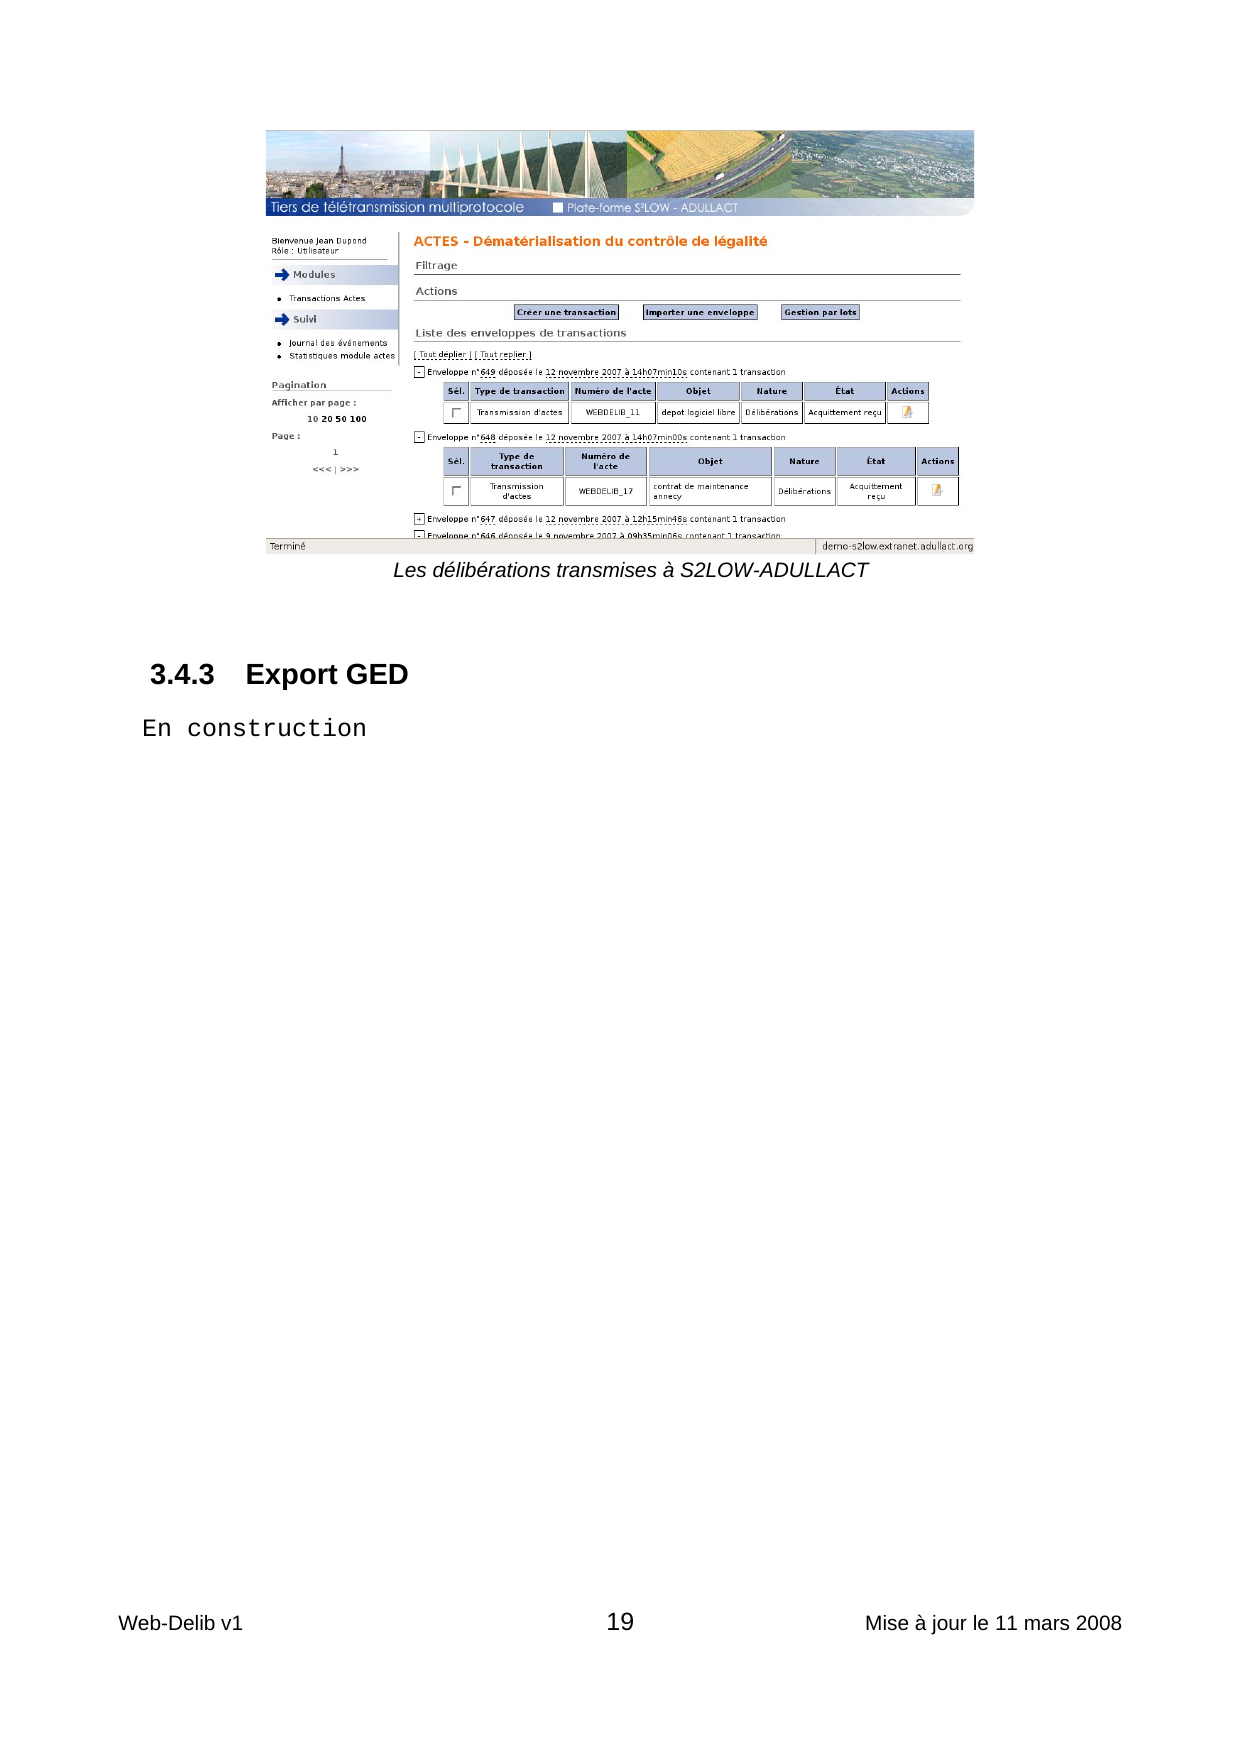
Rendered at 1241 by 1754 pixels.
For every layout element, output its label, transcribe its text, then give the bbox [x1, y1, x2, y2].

text Les délibérations transmises à S2LOW-ADULLACT [118, 118, 1122, 582]
text En construction [118, 715, 1122, 743]
picture [265, 130, 975, 559]
subtitle Export GED [118, 658, 1122, 691]
